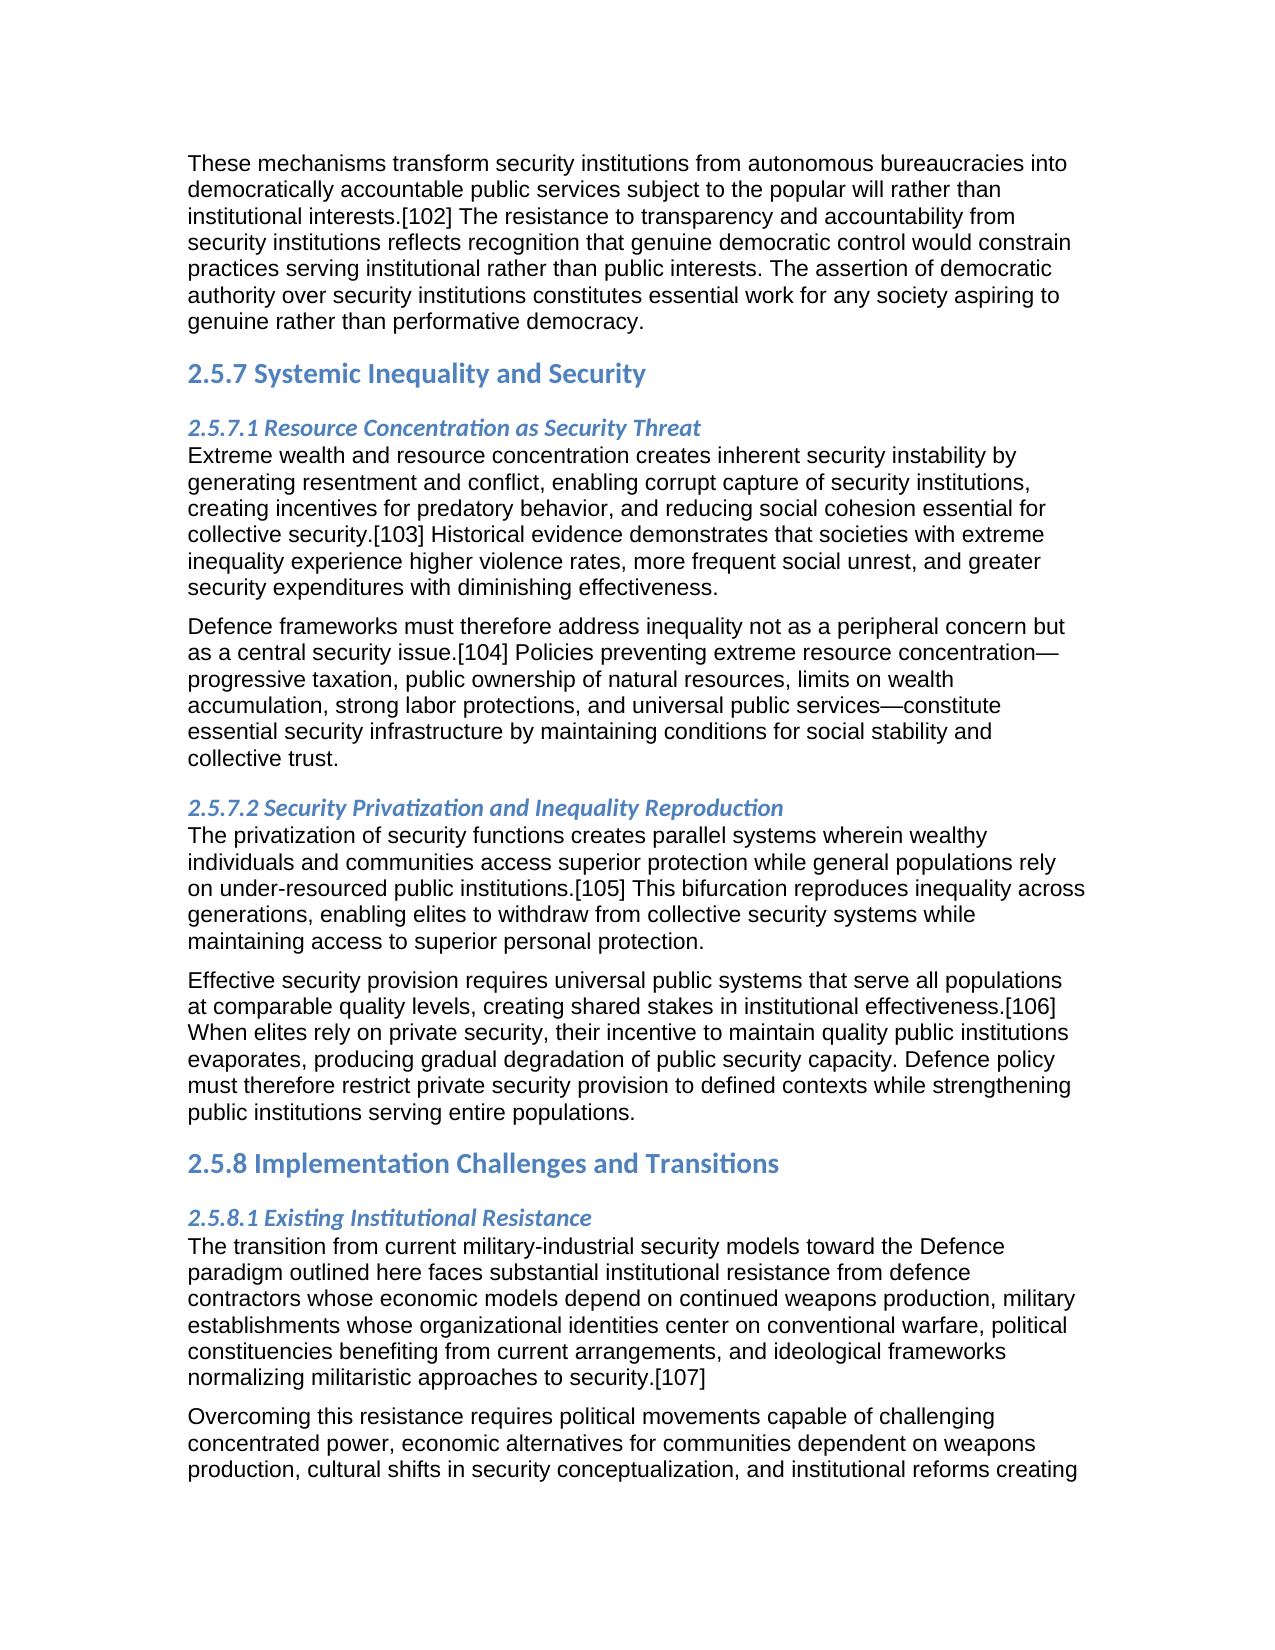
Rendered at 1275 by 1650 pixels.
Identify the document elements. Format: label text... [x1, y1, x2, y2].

subtitle 2.5.8.1 Existing Institutional Resistance [187, 1202, 1087, 1233]
text Defence frameworks must therefore address inequality not as a peripheral concern but as a central security issue.[104] Policies preventing extreme resource concentration—progressive taxation, public ownership of natural resources, limits on wealth accumulation, strong labor protections, and universal public services—constitute essential security infrastructure by maintaining conditions for social stability and collective trust. [187, 613, 1087, 771]
subtitle 2.5.7.2 Security Privatization and Inequality Reproduction [187, 792, 1087, 822]
subtitle 2.5.7.1 Resource Concentration as Security Threat [187, 412, 1087, 442]
subtitle 2.5.8 Implementation Challenges and Transitions [187, 1146, 1087, 1181]
text These mechanisms transform security institutions from autonomous bureaucracies into democratically accountable public services subject to the popular will rather than institutional interests.[102] The resistance to transparency and accountability from security institutions reflects recognition that genuine democratic control would constrain practices serving institutional rather than public interests. The assertion of democratic authority over security institutions constitutes essential work for any society aspiring to genuine rather than performative democracy. [187, 150, 1087, 334]
subtitle 2.5.7 Systemic Inequality and Security [187, 355, 1087, 391]
text Effective security provision requires universal public systems that serve all populations at comparable quality levels, creating shared stakes in institutional effectiveness.[106] When elites rely on private security, their incentive to maintain quality public institutions evaporates, producing gradual degradation of public security capacity. Defence policy must therefore restrict private security provision to defined contexts while strengthening public institutions serving entire populations. [187, 967, 1087, 1125]
text Extreme wealth and resource concentration creates inherent security instability by generating resentment and conflict, enabling corrupt capture of security institutions, creating incentives for predatory behavior, and reducing social cohesion essential for collective security.[103] Historical evidence demonstrates that societies with extreme inequality experience higher violence rates, more frequent social unrest, and greater security expenditures with diminishing effectiveness. [187, 442, 1087, 600]
text Overcoming this resistance requires political movements capable of challenging concentrated power, economic alternatives for communities dependent on weapons production, cultural shifts in security conceptualization, and institutional reforms creating [187, 1403, 1087, 1482]
text The transition from current military-industrial security models toward the Defence paradigm outlined here faces substantial institutional resistance from defence contractors whose economic models depend on continued weapons production, military establishments whose organizational identities center on conventional warfare, political constituencies benefiting from current arrangements, and ideological frameworks normalizing militaristic approaches to security.[107] [187, 1233, 1087, 1391]
text The privatization of security functions creates parallel systems wherein wealthy individuals and communities access superior protection while general populations rely on under-resourced public institutions.[105] This bifurcation reproduces inequality across generations, enabling elites to withdraw from collective security systems while maintaining access to superior personal protection. [187, 822, 1087, 954]
